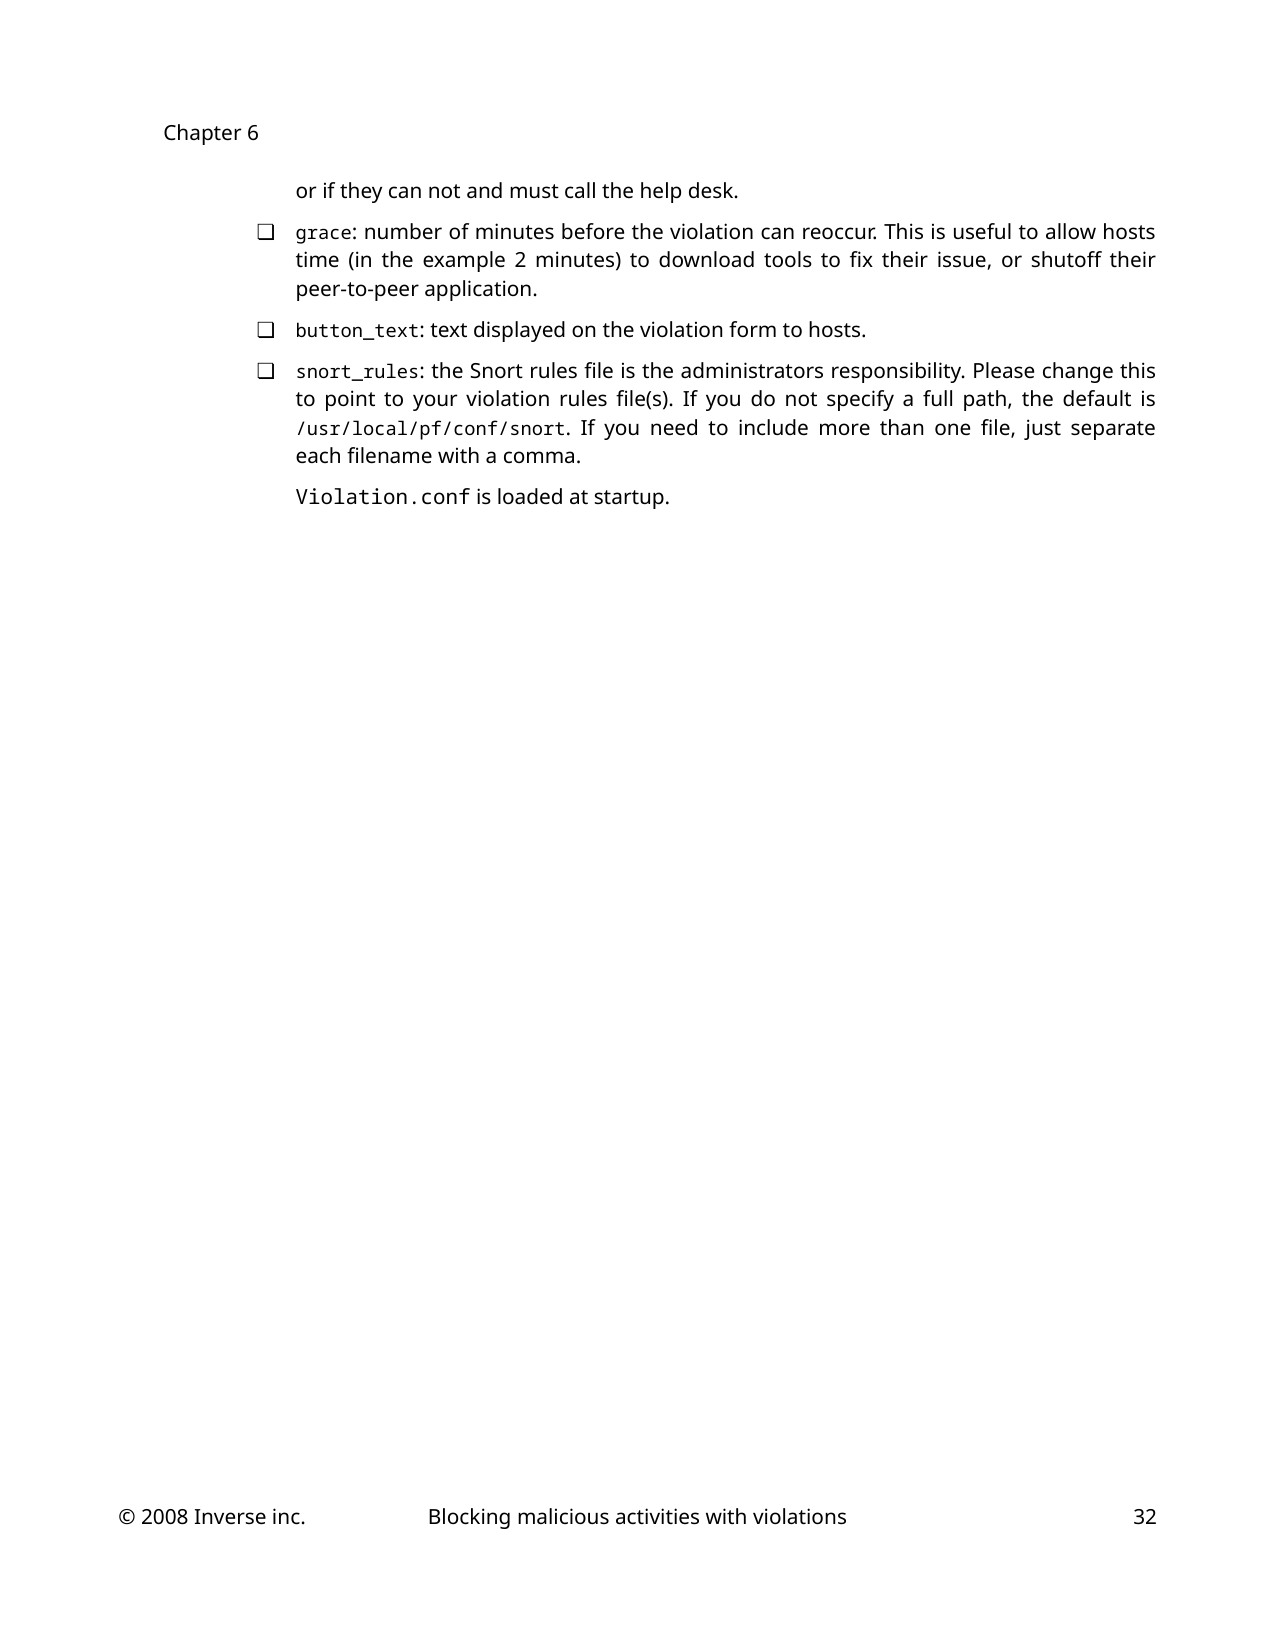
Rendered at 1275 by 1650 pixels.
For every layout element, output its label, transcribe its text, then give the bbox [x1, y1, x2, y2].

list ❏ snort_rules: the Snort rules file is the administrators responsibility. Please change this to point to your violation rules file(s). If you do not specify a full path, the default is /usr/local/pf/conf/snort. If you need to include more than one file, just separate each filename with a comma. [256, 356, 1157, 469]
list or if they can not and must call the help desk. [256, 176, 1157, 204]
list ❏ grace: number of minutes before the violation can reoccur. This is useful to allow hosts time (in the example 2 minutes) to download tools to fix their issue, or shutoff their peer-to-peer application. [256, 217, 1157, 302]
list ❏ button_text: text displayed on the violation form to hosts. [256, 315, 1157, 343]
text Violation.conf is loaded at startup. [295, 482, 1157, 510]
